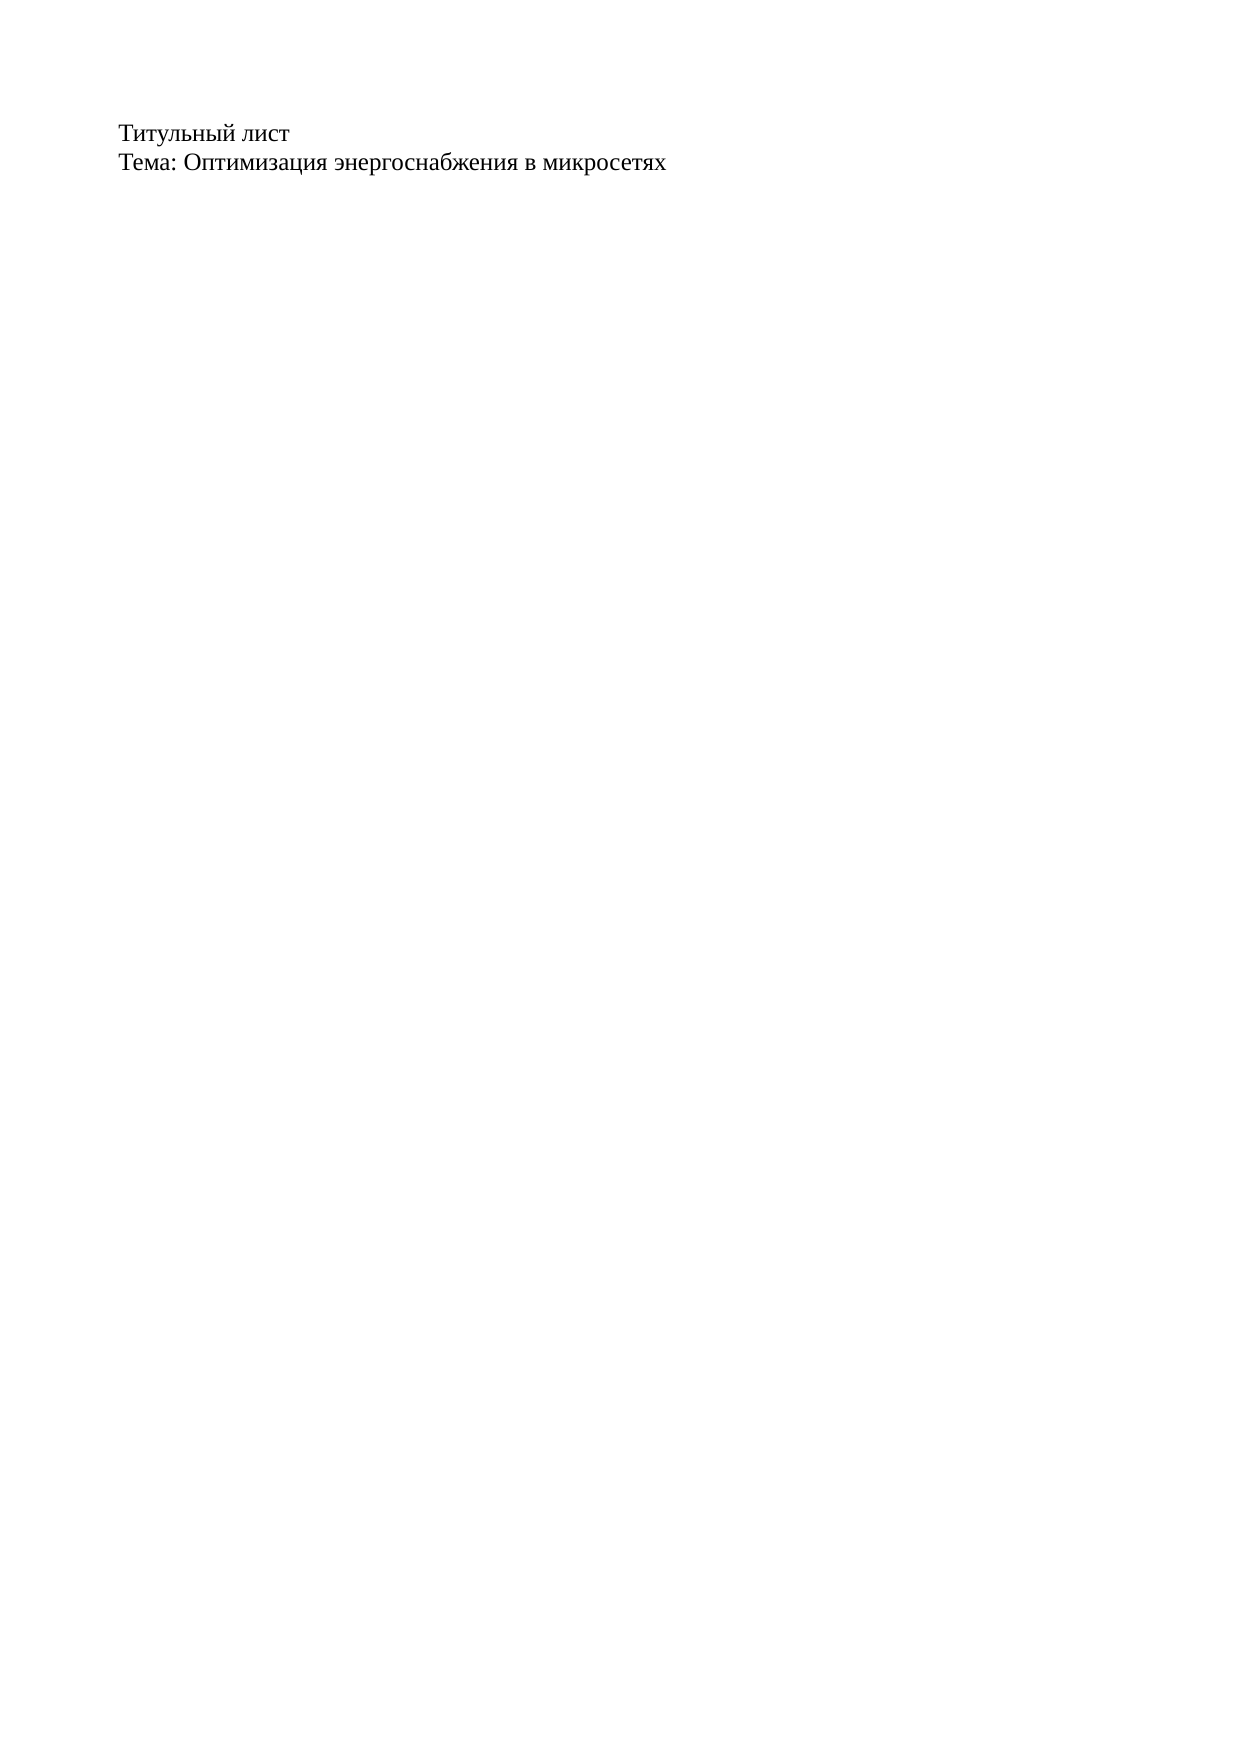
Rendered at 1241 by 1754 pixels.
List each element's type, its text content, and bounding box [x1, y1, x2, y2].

text Тема: Оптимизация энергоснабжения в микросетях [118, 147, 1122, 176]
text Титульный лист [118, 118, 1122, 147]
